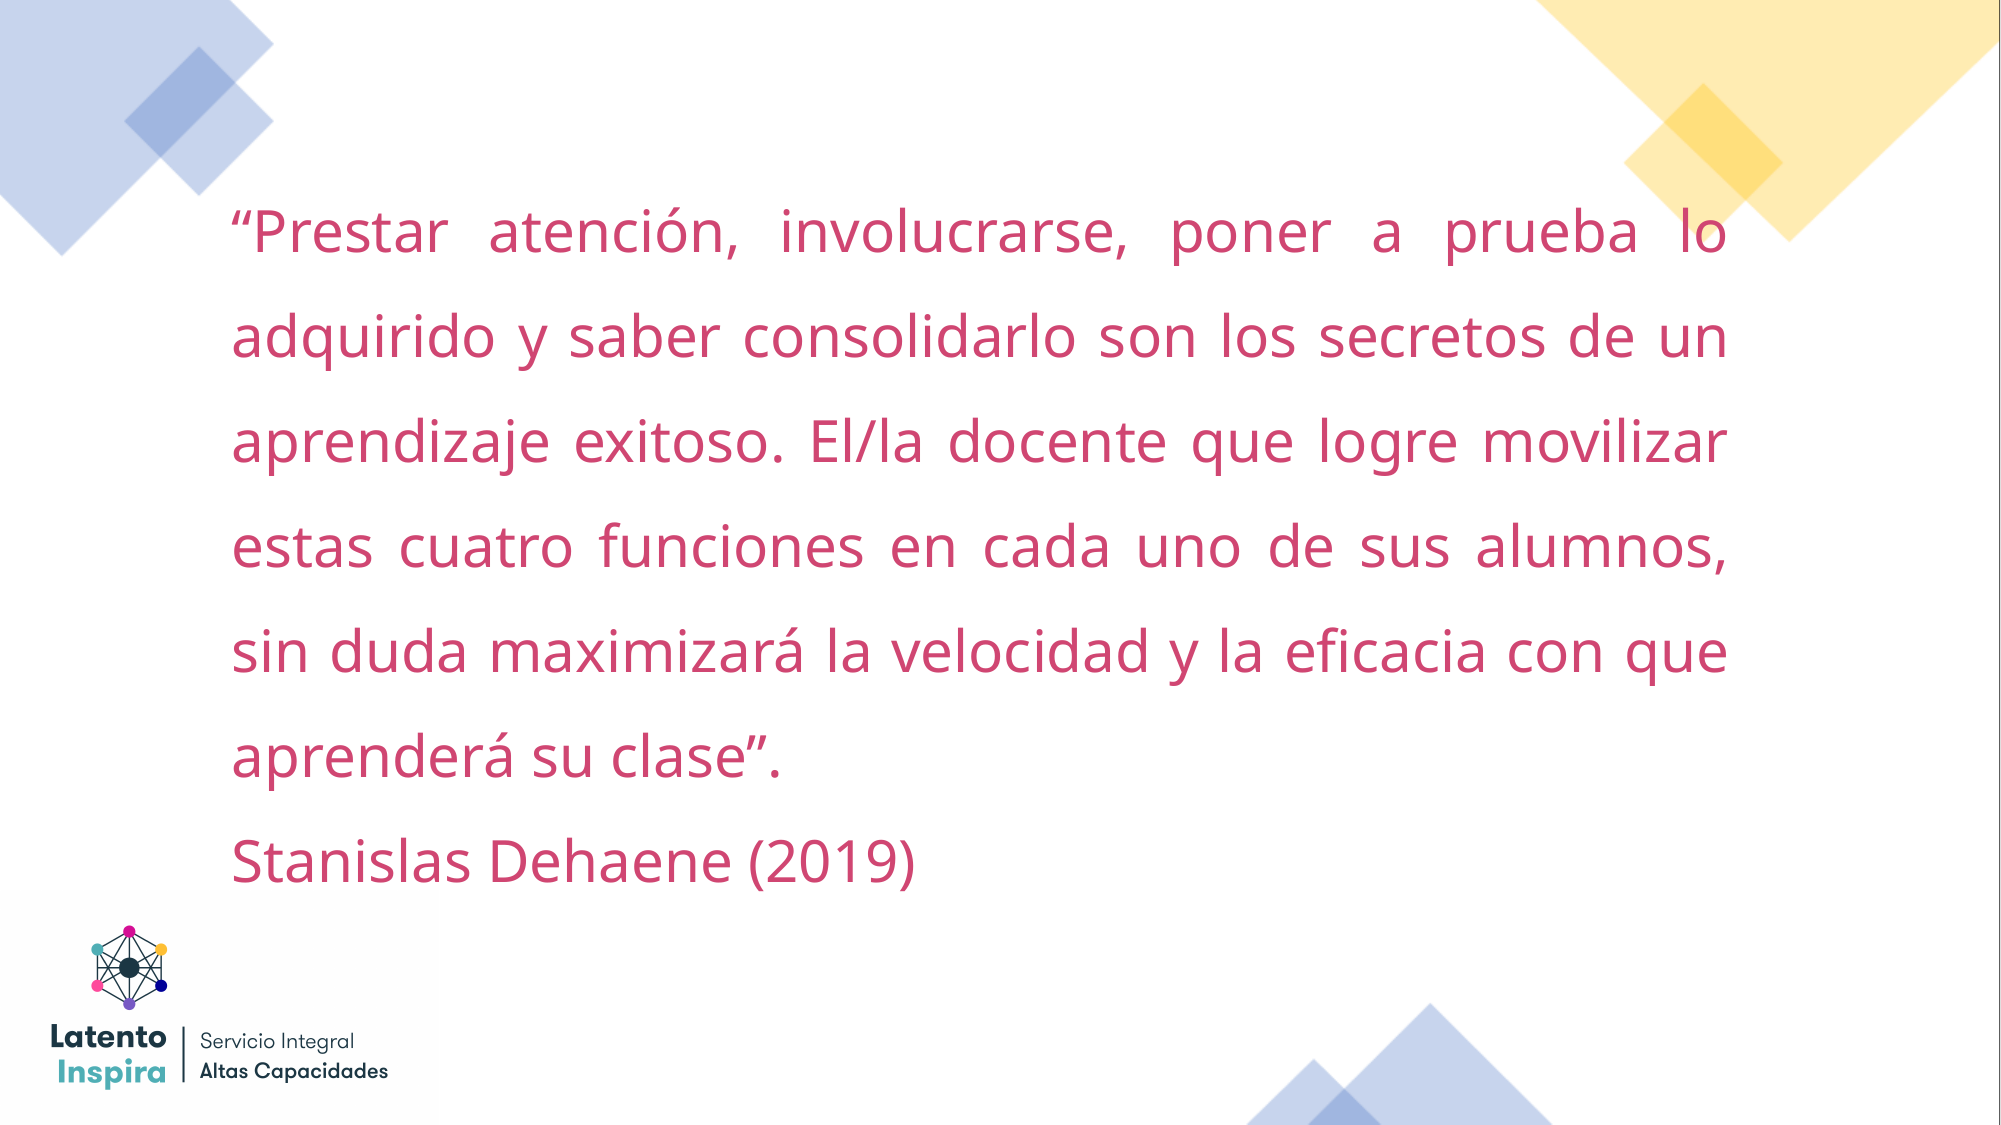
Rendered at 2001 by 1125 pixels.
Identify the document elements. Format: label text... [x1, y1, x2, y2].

picture [0, 0, 2001, 1125]
text_box “Prestar atención, involucrarse, poner a prueba lo adquirido y saber consolidarlo son los secretos de un aprendizaje exitoso. El/la docente que logre movilizar estas cuatro funciones en cada uno de sus alumnos, sin duda maximizará la velocidad y la eficacia con que aprenderá su clase”. Stanislas Dehaene (2019) [217, 152, 1744, 902]
